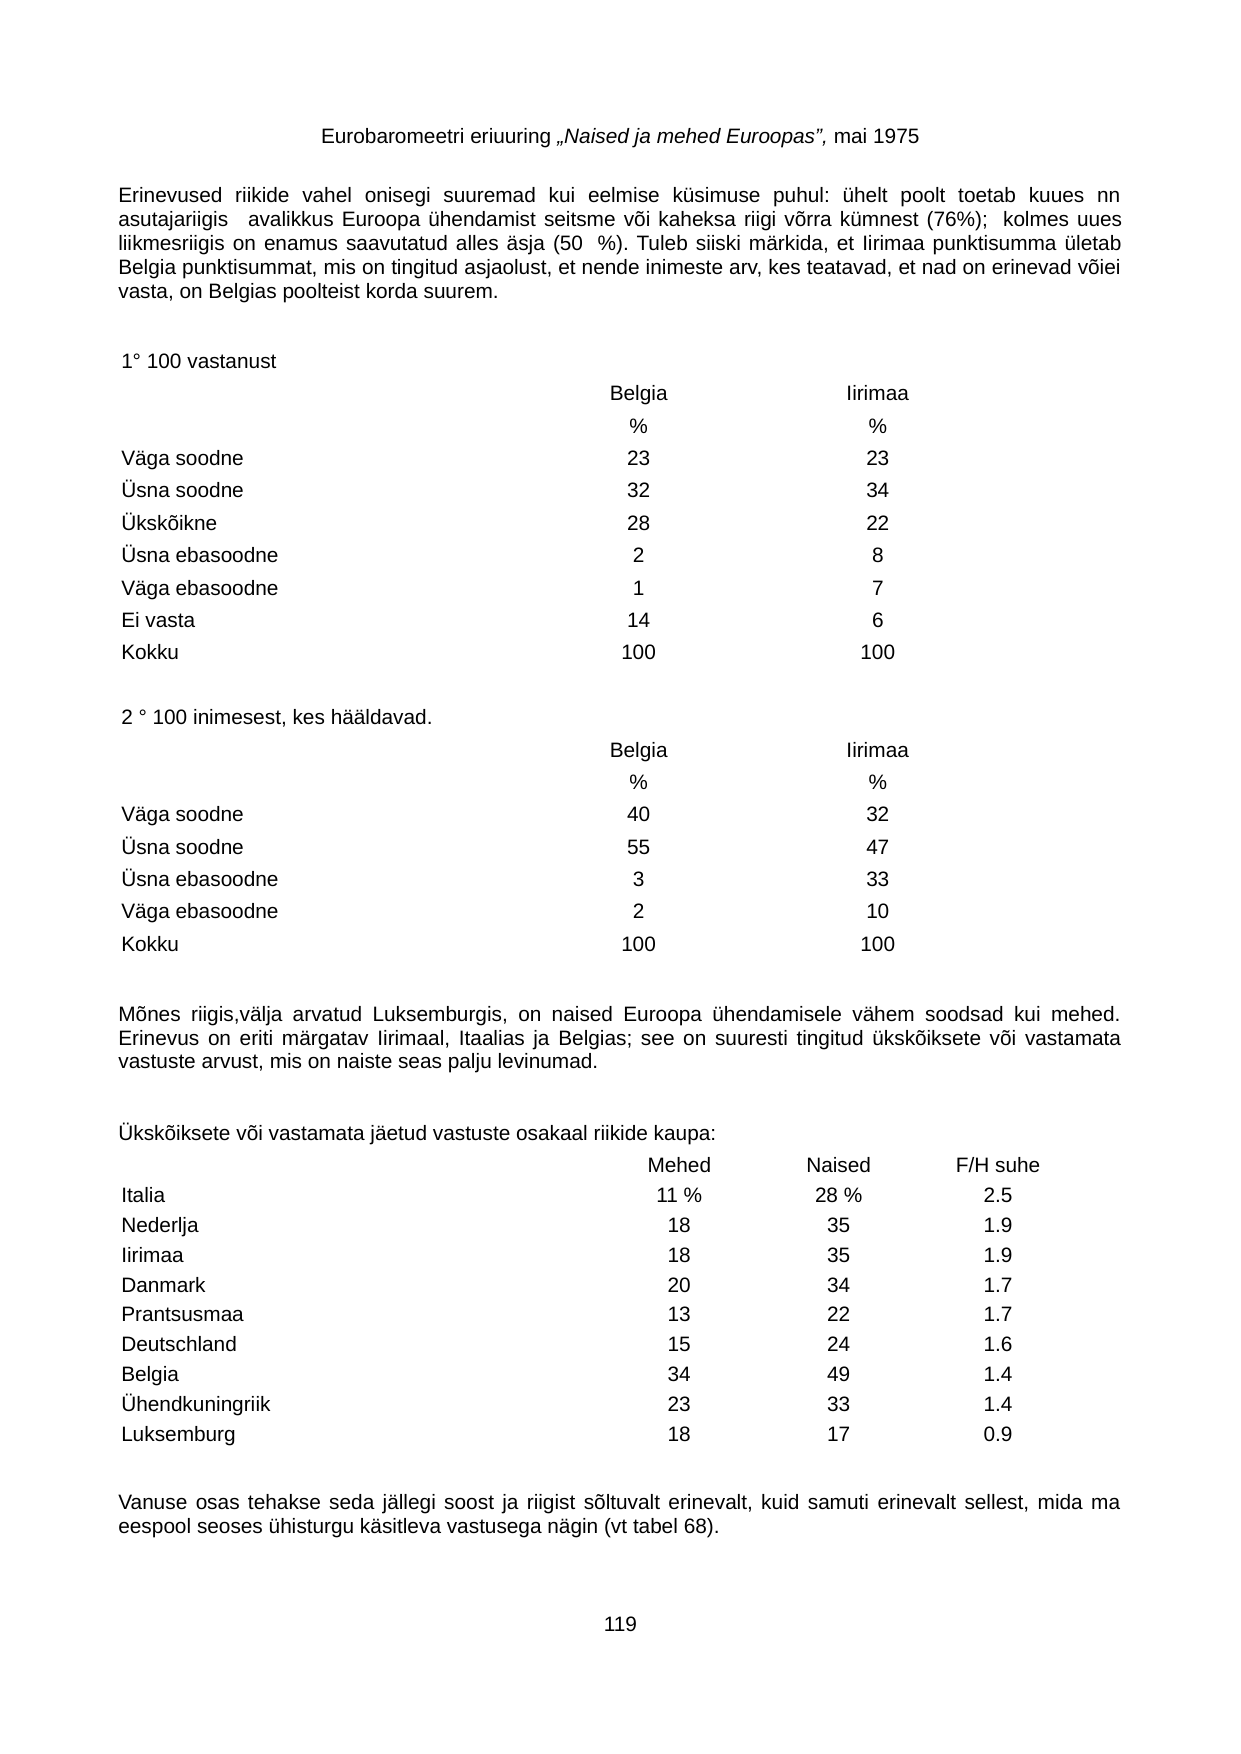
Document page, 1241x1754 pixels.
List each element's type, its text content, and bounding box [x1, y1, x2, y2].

table_cell 3 [532, 863, 745, 895]
table_cell 40 [532, 798, 745, 830]
table_cell % [532, 766, 745, 798]
table_cell Iirimaa [745, 733, 1010, 766]
table_cell 28 [532, 506, 745, 539]
table_cell 33 [762, 1389, 915, 1418]
table_cell 2 ° 100 inimesest, kes hääldavad. [118, 701, 532, 733]
table_cell % [745, 766, 1010, 798]
text Mõnes riigis,välja arvatud Luksemburgis, on naised Euroopa ühendamisele vähem soodsad kui mehed. Erinevus on eriti märgatav Iirimaal, Itaalias ja Belgias; see on suuresti tingitud ükskõiksete või vastamata vastuste arvust, mis on naiste seas palju levinumad. [118, 1001, 1122, 1073]
table_cell Üsna ebasoodne [118, 863, 532, 895]
table_header [118, 1150, 596, 1180]
table_header Mehed [596, 1150, 762, 1180]
table_cell 28 % [762, 1180, 915, 1210]
table_cell 24 [762, 1329, 915, 1359]
table_cell 15 [596, 1329, 762, 1359]
table_cell % [745, 409, 1010, 442]
table_cell [745, 669, 1010, 701]
table_cell Prantsusmaa [118, 1299, 596, 1329]
table_cell 35 [762, 1210, 915, 1240]
table_cell [118, 733, 532, 766]
table_cell 1,7 [915, 1270, 1081, 1299]
table_cell Kokku [118, 636, 532, 668]
table_cell 22 [762, 1299, 915, 1329]
table_cell Ei vasta [118, 604, 532, 636]
table_cell Iirimaa [745, 377, 1010, 409]
table_cell Nederlja [118, 1210, 596, 1240]
table_header 1° 100 vastanust [118, 345, 1010, 377]
table_cell Belgia [532, 733, 745, 766]
table_cell 49 [762, 1359, 915, 1389]
text Vanuse osas tehakse seda jällegi soost ja riigist sõltuvalt erinevalt, kuid samuti erinevalt sellest, mida ma eespool seoses ühisturgu käsitleva vastusega nägin (vt tabel 68). [118, 1490, 1122, 1538]
table_cell 1,4 [915, 1359, 1081, 1389]
table_cell 2 [532, 895, 745, 928]
table_cell 100 [745, 928, 1010, 960]
table_cell 55 [532, 830, 745, 863]
table_cell 11 % [596, 1180, 762, 1210]
table_cell 32 [532, 474, 745, 506]
table_cell 100 [532, 636, 745, 668]
table_header F/H suhe [915, 1150, 1081, 1180]
table_cell 33 [745, 863, 1010, 895]
table_cell 100 [532, 928, 745, 960]
table_cell 34 [762, 1270, 915, 1299]
table_cell Ühendkuningriik [118, 1389, 596, 1418]
table_cell 2,5 [915, 1180, 1081, 1210]
text Ükskõiksete või vastamata jäetud vastuste osakaal riikide kaupa: [118, 1121, 1122, 1144]
table_cell 18 [596, 1419, 762, 1448]
table_cell 1,9 [915, 1240, 1081, 1269]
table_cell 23 [596, 1389, 762, 1418]
table_cell Üsna ebasoodne [118, 539, 532, 571]
table_cell Belgia [118, 1359, 596, 1389]
table_cell [532, 669, 745, 701]
text Erinevused riikide vahel onisegi suuremad kui eelmise küsimuse puhul: ühelt poolt toetab kuues nn asutajariigis avalikkus Euroopa ühendamist seitsme või kaheksa riigi võrra kümnest (76%); kolmes uues liikmesriigis on enamus saavutatud alles äsja (50 %). Tuleb siiski märkida, et Iirimaa punktisumma ületab Belgia punktisummat, mis on tingitud asjaolust, et nende inimeste arv, kes teatavad, et nad on erinevad võiei vasta, on Belgias poolteist korda suurem. [118, 183, 1122, 303]
table_cell 23 [532, 442, 745, 474]
table_cell 34 [596, 1359, 762, 1389]
table_cell 32 [745, 798, 1010, 830]
table_cell % [532, 409, 745, 442]
table_cell 1,9 [915, 1210, 1081, 1240]
table_cell Väga soodne [118, 798, 532, 830]
table_cell 100 [745, 636, 1010, 668]
table_cell Deutschland [118, 1329, 596, 1359]
table_cell Luksemburg [118, 1419, 596, 1448]
table_cell Italia [118, 1180, 596, 1210]
table_cell 20 [596, 1270, 762, 1299]
table_cell [745, 701, 1010, 733]
table_cell 23 [745, 442, 1010, 474]
table_cell [118, 409, 532, 442]
table_cell 1 [532, 571, 745, 604]
table_cell 47 [745, 830, 1010, 863]
table_cell Danmark [118, 1270, 596, 1299]
table_cell Kokku [118, 928, 532, 960]
table_cell Üsna soodne [118, 474, 532, 506]
table_cell 18 [596, 1240, 762, 1269]
table_cell 10 [745, 895, 1010, 928]
table_header Naised [762, 1150, 915, 1180]
table_cell Väga soodne [118, 442, 532, 474]
table_cell 6 [745, 604, 1010, 636]
table_cell 1,4 [915, 1389, 1081, 1418]
table_cell 2 [532, 539, 745, 571]
table_cell Üsna soodne [118, 830, 532, 863]
table_cell Ükskõikne [118, 506, 532, 539]
table_cell 0,9 [915, 1419, 1081, 1448]
table_cell Väga ebasoodne [118, 895, 532, 928]
table_cell Väga ebasoodne [118, 571, 532, 604]
table_cell 34 [745, 474, 1010, 506]
table_cell 22 [745, 506, 1010, 539]
table_cell 1,6 [915, 1329, 1081, 1359]
table_cell 18 [596, 1210, 762, 1240]
table_cell [118, 766, 532, 798]
table_cell Belgia [532, 377, 745, 409]
table_cell [118, 669, 532, 701]
table_cell 1,7 [915, 1299, 1081, 1329]
table_cell 17 [762, 1419, 915, 1448]
table_cell 14 [532, 604, 745, 636]
table_cell [118, 377, 532, 409]
table_cell 8 [745, 539, 1010, 571]
table_cell 7 [745, 571, 1010, 604]
table_cell Iirimaa [118, 1240, 596, 1269]
table_cell 13 [596, 1299, 762, 1329]
table_cell [532, 701, 745, 733]
table_cell 35 [762, 1240, 915, 1269]
